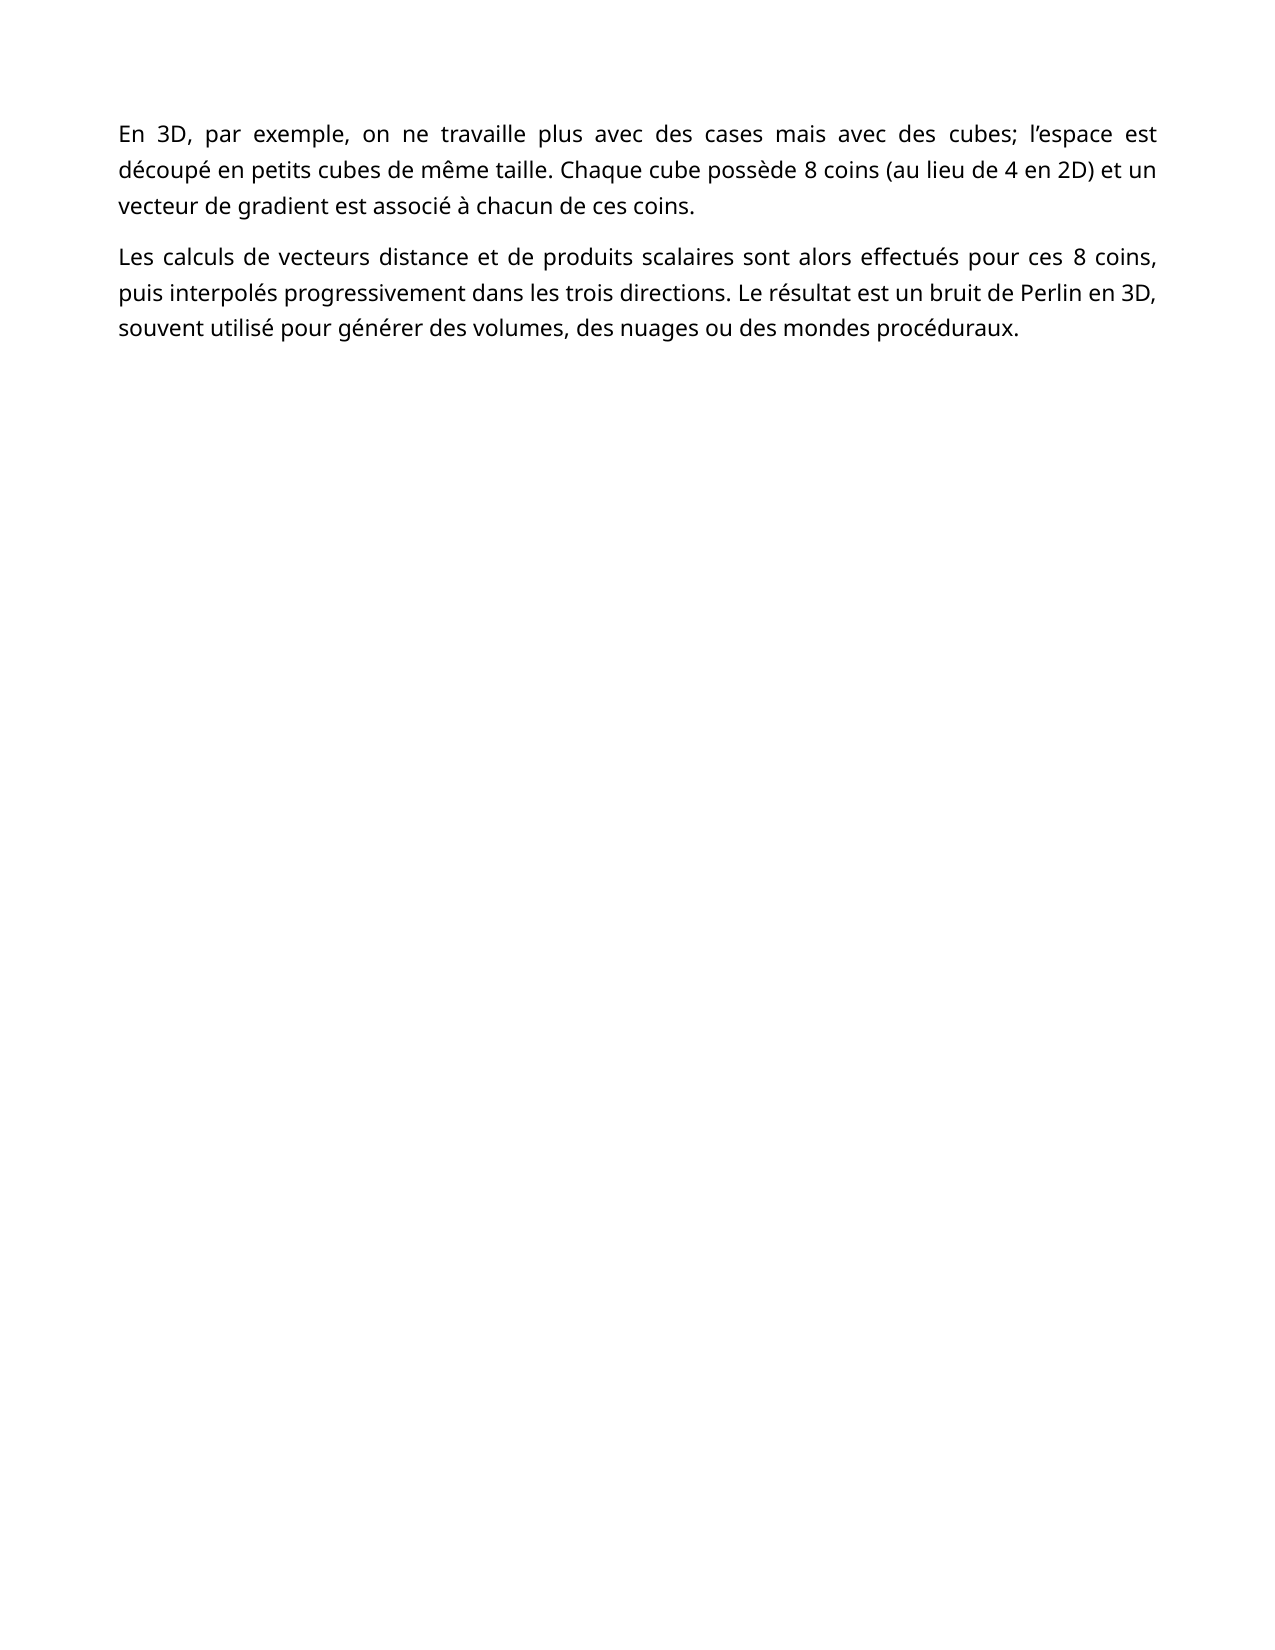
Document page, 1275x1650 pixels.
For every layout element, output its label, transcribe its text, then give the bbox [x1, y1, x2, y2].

text Les calculs de vecteurs distance et de produits scalaires sont alors effectués pour ces 8 coins, puis interpolés progressivement dans les trois directions. Le résultat est un bruit de Perlin en 3D, souvent utilisé pour générer des volumes, des nuages ou des mondes procéduraux. [118, 241, 1157, 344]
text En 3D, par exemple, on ne travaille plus avec des cases mais avec des cubes; l’espace est découpé en petits cubes de même taille. Chaque cube possède 8 coins (au lieu de 4 en 2D) et un vecteur de gradient est associé à chacun de ces coins. [118, 118, 1157, 221]
